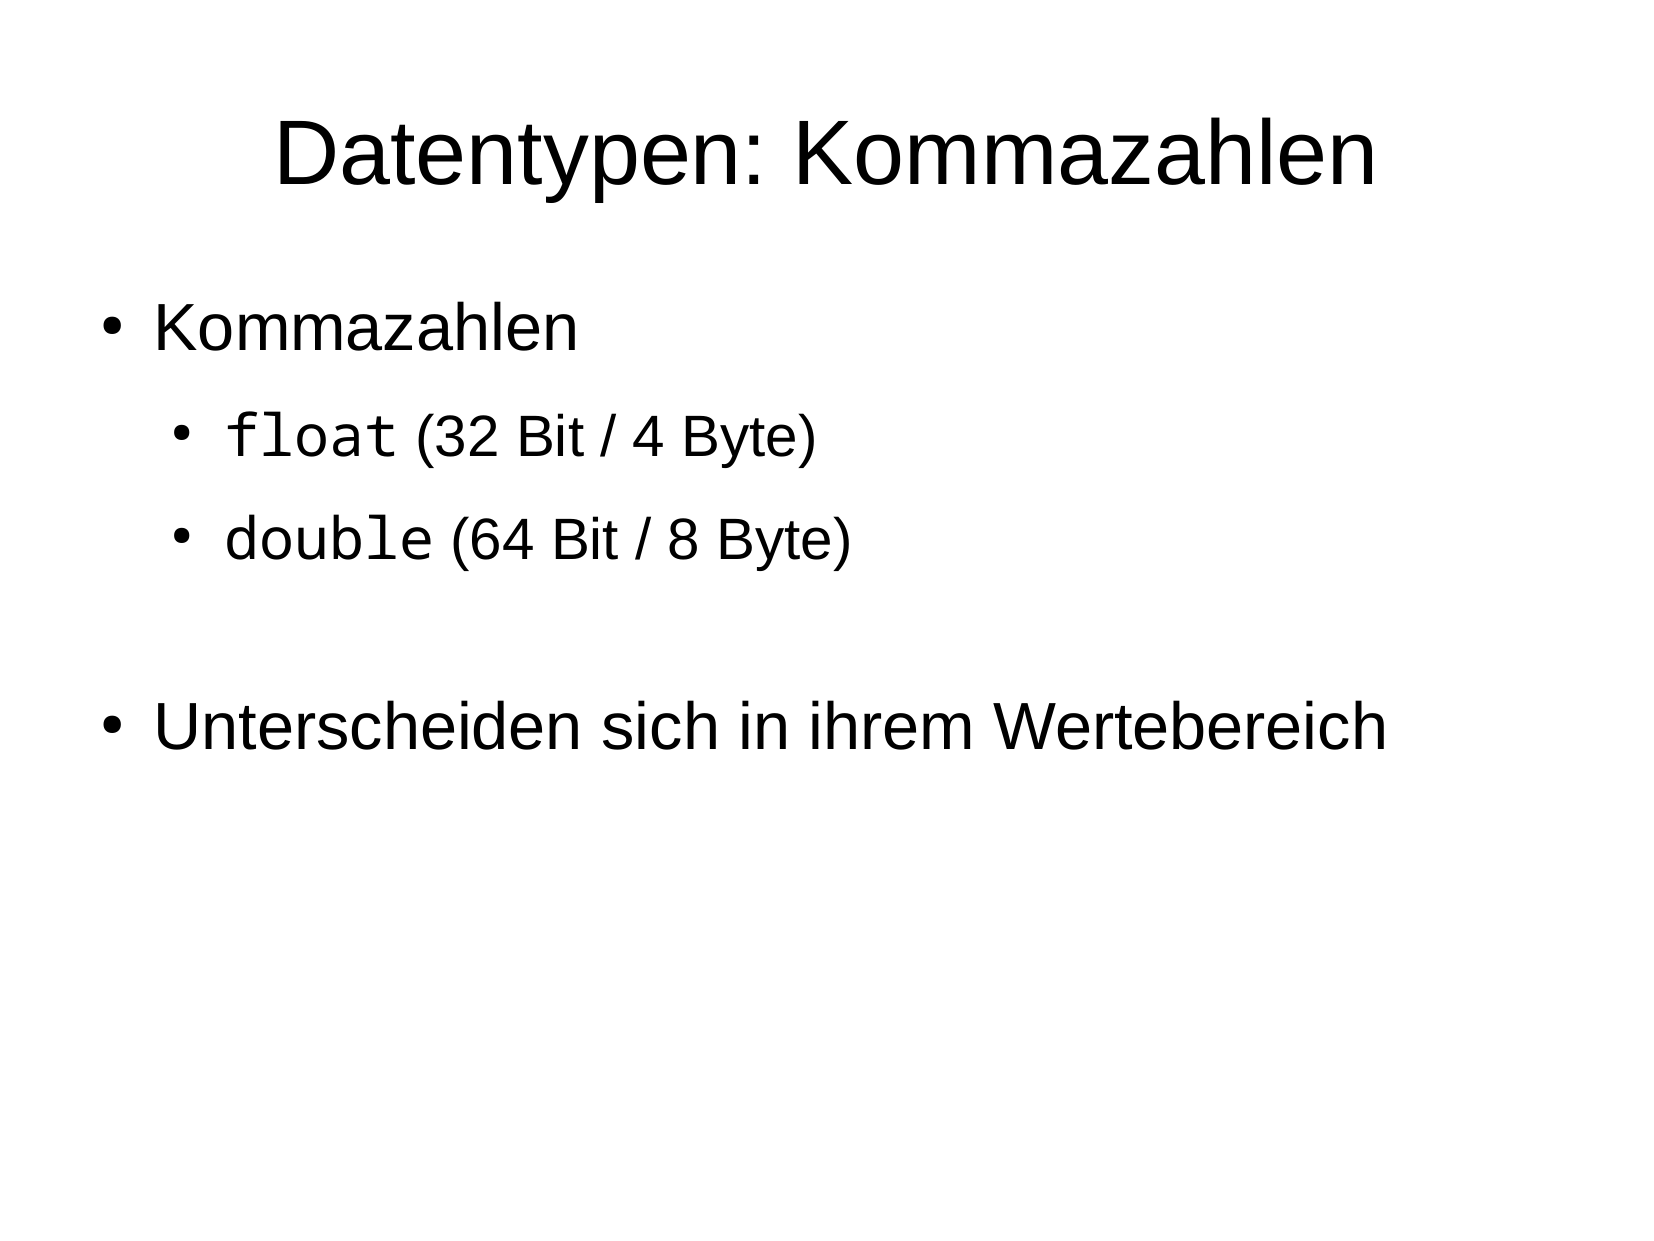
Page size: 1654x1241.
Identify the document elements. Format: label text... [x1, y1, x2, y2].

title Datentypen: Kommazahlen [82, 49, 1571, 257]
list Kommazahlen float (32 Bit / 4 Byte) double (64 Bit / 8 Byte) Unterscheiden sich in ihrem Wertebereich [82, 290, 1571, 1109]
